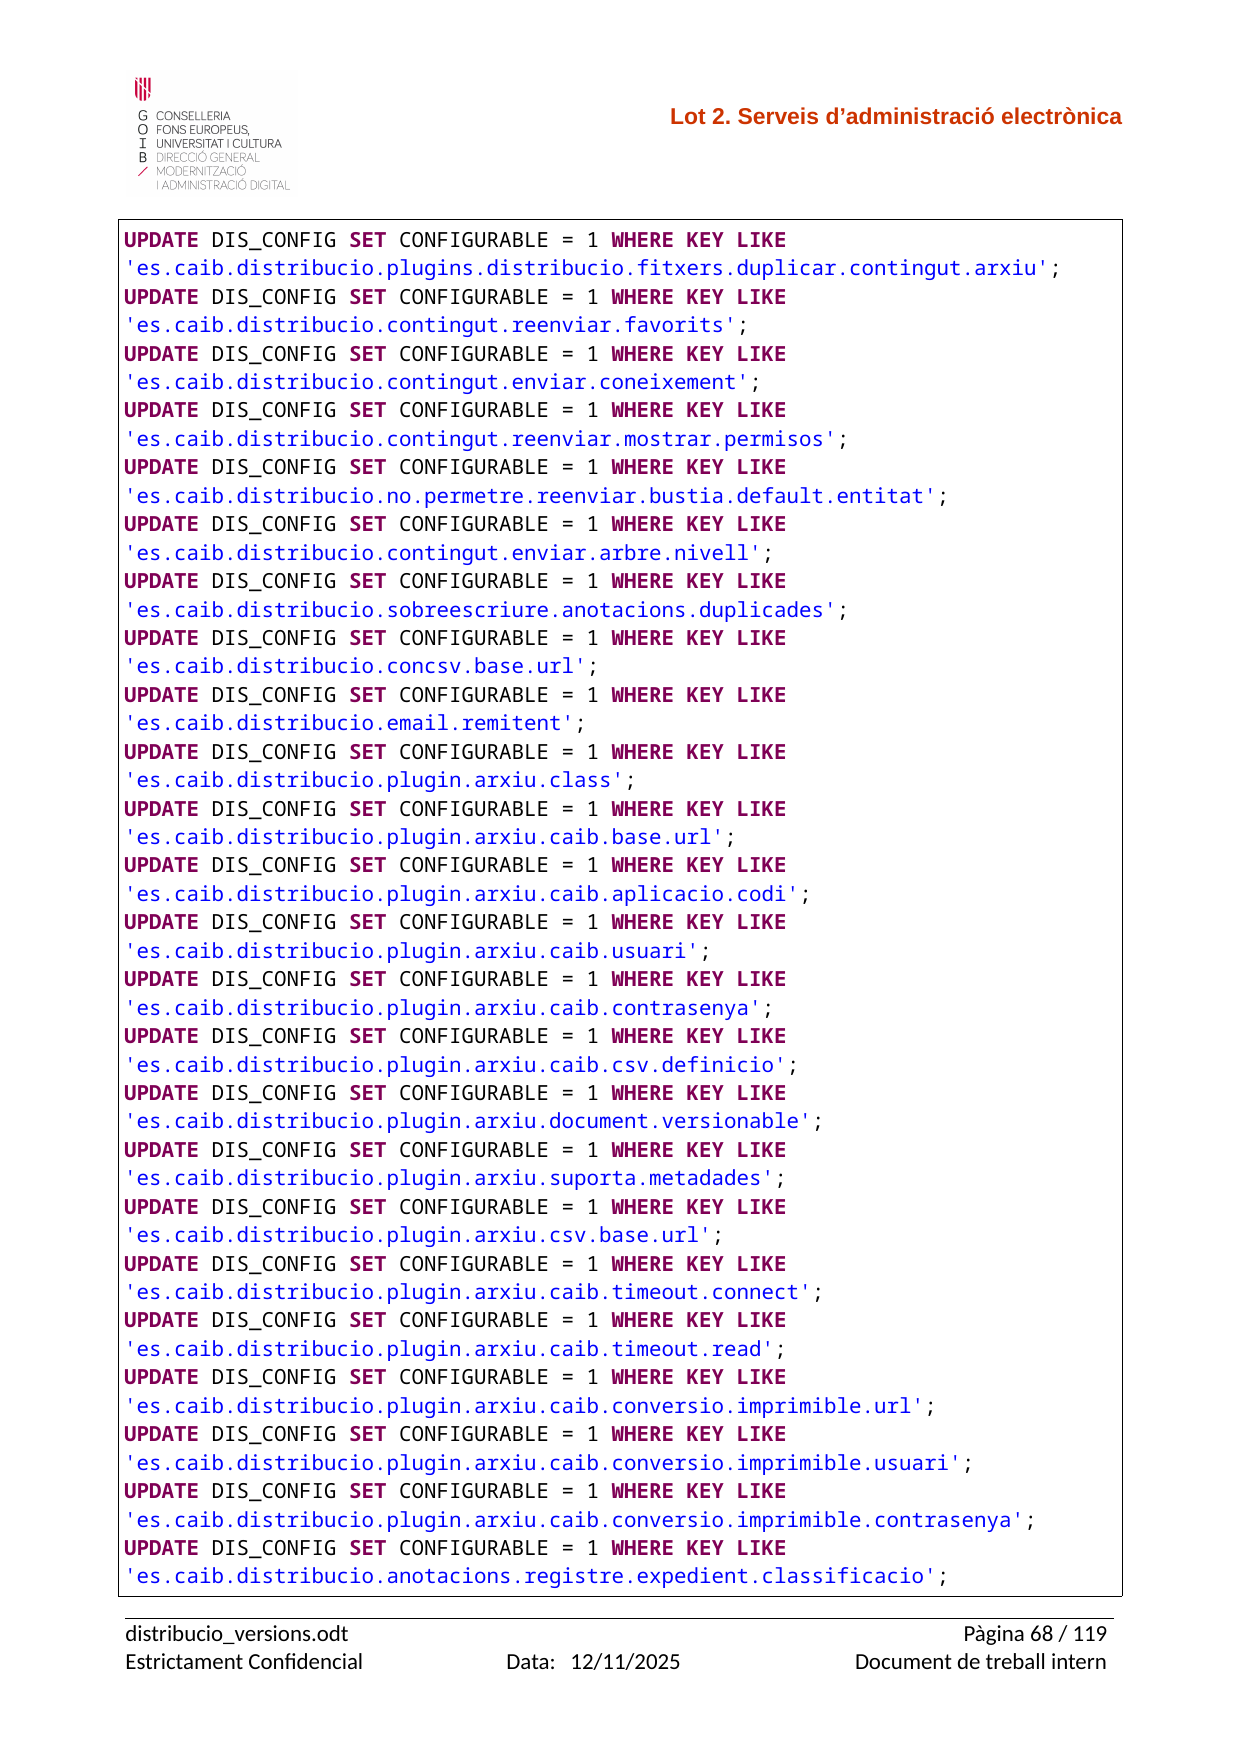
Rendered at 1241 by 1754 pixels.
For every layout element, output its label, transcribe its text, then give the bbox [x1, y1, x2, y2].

picture [126, 70, 299, 197]
table_header UPDATE DIS_CONFIG SET CONFIGURABLE = 1 WHERE KEY LIKE 'es.caib.distribucio.plugins.distribucio.fitxers.duplicar.contingut.arxiu'; UPDATE DIS_CONFIG SET CONFIGURABLE = 1 WHERE KEY LIKE 'es.caib.distribucio.contingut.reenviar.favorits'; UPDATE DIS_CONFIG SET CONFIGURABLE = 1 WHERE KEY LIKE 'es.caib.distribucio.contingut.enviar.coneixement'; UPDATE DIS_CONFIG SET CONFIGURABLE = 1 WHERE KEY LIKE 'es.caib.distribucio.contingut.reenviar.mostrar.permisos'; UPDATE DIS_CONFIG SET CONFIGURABLE = 1 WHERE KEY LIKE 'es.caib.distribucio.no.permetre.reenviar.bustia.default.entitat'; UPDATE DIS_CONFIG SET CONFIGURABLE = 1 WHERE KEY LIKE 'es.caib.distribucio.contingut.enviar.arbre.nivell'; UPDATE DIS_CONFIG SET CONFIGURABLE = 1 WHERE KEY LIKE 'es.caib.distribucio.sobreescriure.anotacions.duplicades'; UPDATE DIS_CONFIG SET CONFIGURABLE = 1 WHERE KEY LIKE 'es.caib.distribucio.concsv.base.url'; UPDATE DIS_CONFIG SET CONFIGURABLE = 1 WHERE KEY LIKE 'es.caib.distribucio.email.remitent'; UPDATE DIS_CONFIG SET CONFIGURABLE = 1 WHERE KEY LIKE 'es.caib.distribucio.plugin.arxiu.class'; UPDATE DIS_CONFIG SET CONFIGURABLE = 1 WHERE KEY LIKE 'es.caib.distribucio.plugin.arxiu.caib.base.url'; UPDATE DIS_CONFIG SET CONFIGURABLE = 1 WHERE KEY LIKE 'es.caib.distribucio.plugin.arxiu.caib.aplicacio.codi'; UPDATE DIS_CONFIG SET CONFIGURABLE = 1 WHERE KEY LIKE 'es.caib.distribucio.plugin.arxiu.caib.usuari'; UPDATE DIS_CONFIG SET CONFIGURABLE = 1 WHERE KEY LIKE 'es.caib.distribucio.plugin.arxiu.caib.contrasenya'; UPDATE DIS_CONFIG SET CONFIGURABLE = 1 WHERE KEY LIKE 'es.caib.distribucio.plugin.arxiu.caib.csv.definicio'; UPDATE DIS_CONFIG SET CONFIGURABLE = 1 WHERE KEY LIKE 'es.caib.distribucio.plugin.arxiu.document.versionable'; UPDATE DIS_CONFIG SET CONFIGURABLE = 1 WHERE KEY LIKE 'es.caib.distribucio.plugin.arxiu.suporta.metadades'; UPDATE DIS_CONFIG SET CONFIGURABLE = 1 WHERE KEY LIKE 'es.caib.distribucio.plugin.arxiu.csv.base.url'; UPDATE DIS_CONFIG SET CONFIGURABLE = 1 WHERE KEY LIKE 'es.caib.distribucio.plugin.arxiu.caib.timeout.connect'; UPDATE DIS_CONFIG SET CONFIGURABLE = 1 WHERE KEY LIKE 'es.caib.distribucio.plugin.arxiu.caib.timeout.read'; UPDATE DIS_CONFIG SET CONFIGURABLE = 1 WHERE KEY LIKE 'es.caib.distribucio.plugin.arxiu.caib.conversio.imprimible.url'; UPDATE DIS_CONFIG SET CONFIGURABLE = 1 WHERE KEY LIKE 'es.caib.distribucio.plugin.arxiu.caib.conversio.imprimible.usuari'; UPDATE DIS_CONFIG SET CONFIGURABLE = 1 WHERE KEY LIKE 'es.caib.distribucio.plugin.arxiu.caib.conversio.imprimible.contrasenya'; UPDATE DIS_CONFIG SET CONFIGURABLE = 1 WHERE KEY LIKE 'es.caib.distribucio.anotacions.registre.expedient.classificacio'; [119, 220, 1122, 1596]
